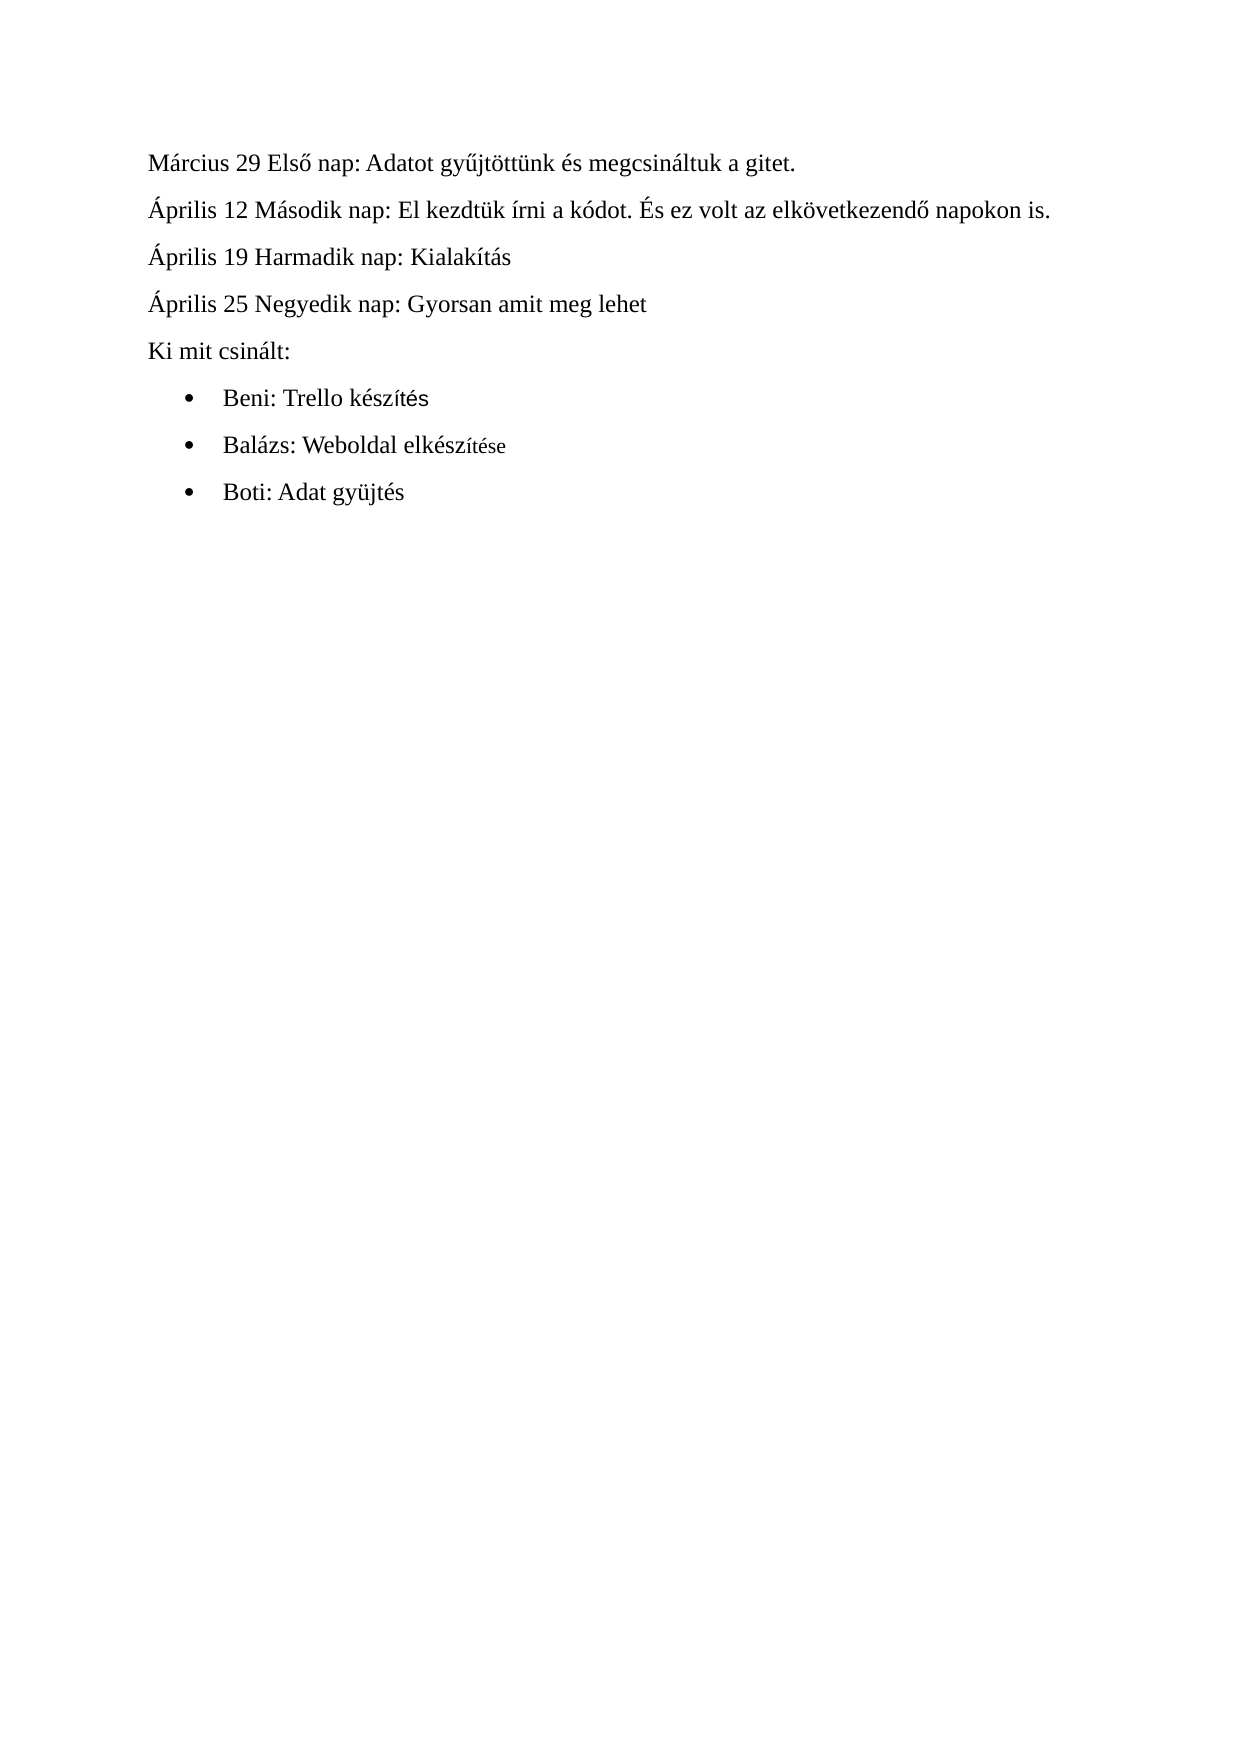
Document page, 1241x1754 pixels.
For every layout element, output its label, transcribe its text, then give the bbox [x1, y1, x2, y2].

text Április 19 Harmadik nap: Kialakítás [148, 242, 1093, 271]
list Balázs: Weboldal elkészítése [185, 430, 1093, 459]
text Március 29 Első nap: Adatot gyűjtöttünk és megcsináltuk a gitet. [148, 148, 1093, 176]
list Boti: Adat gyüjtés [185, 477, 1093, 506]
text Ki mit csinált: [148, 336, 1093, 365]
text Április 25 Negyedik nap: Gyorsan amit meg lehet [148, 289, 1093, 318]
text Április 12 Második nap: El kezdtük írni a kódot. És ez volt az elkövetkezendő napokon is. [148, 195, 1093, 223]
list Beni: Trello készítés [185, 383, 1093, 412]
